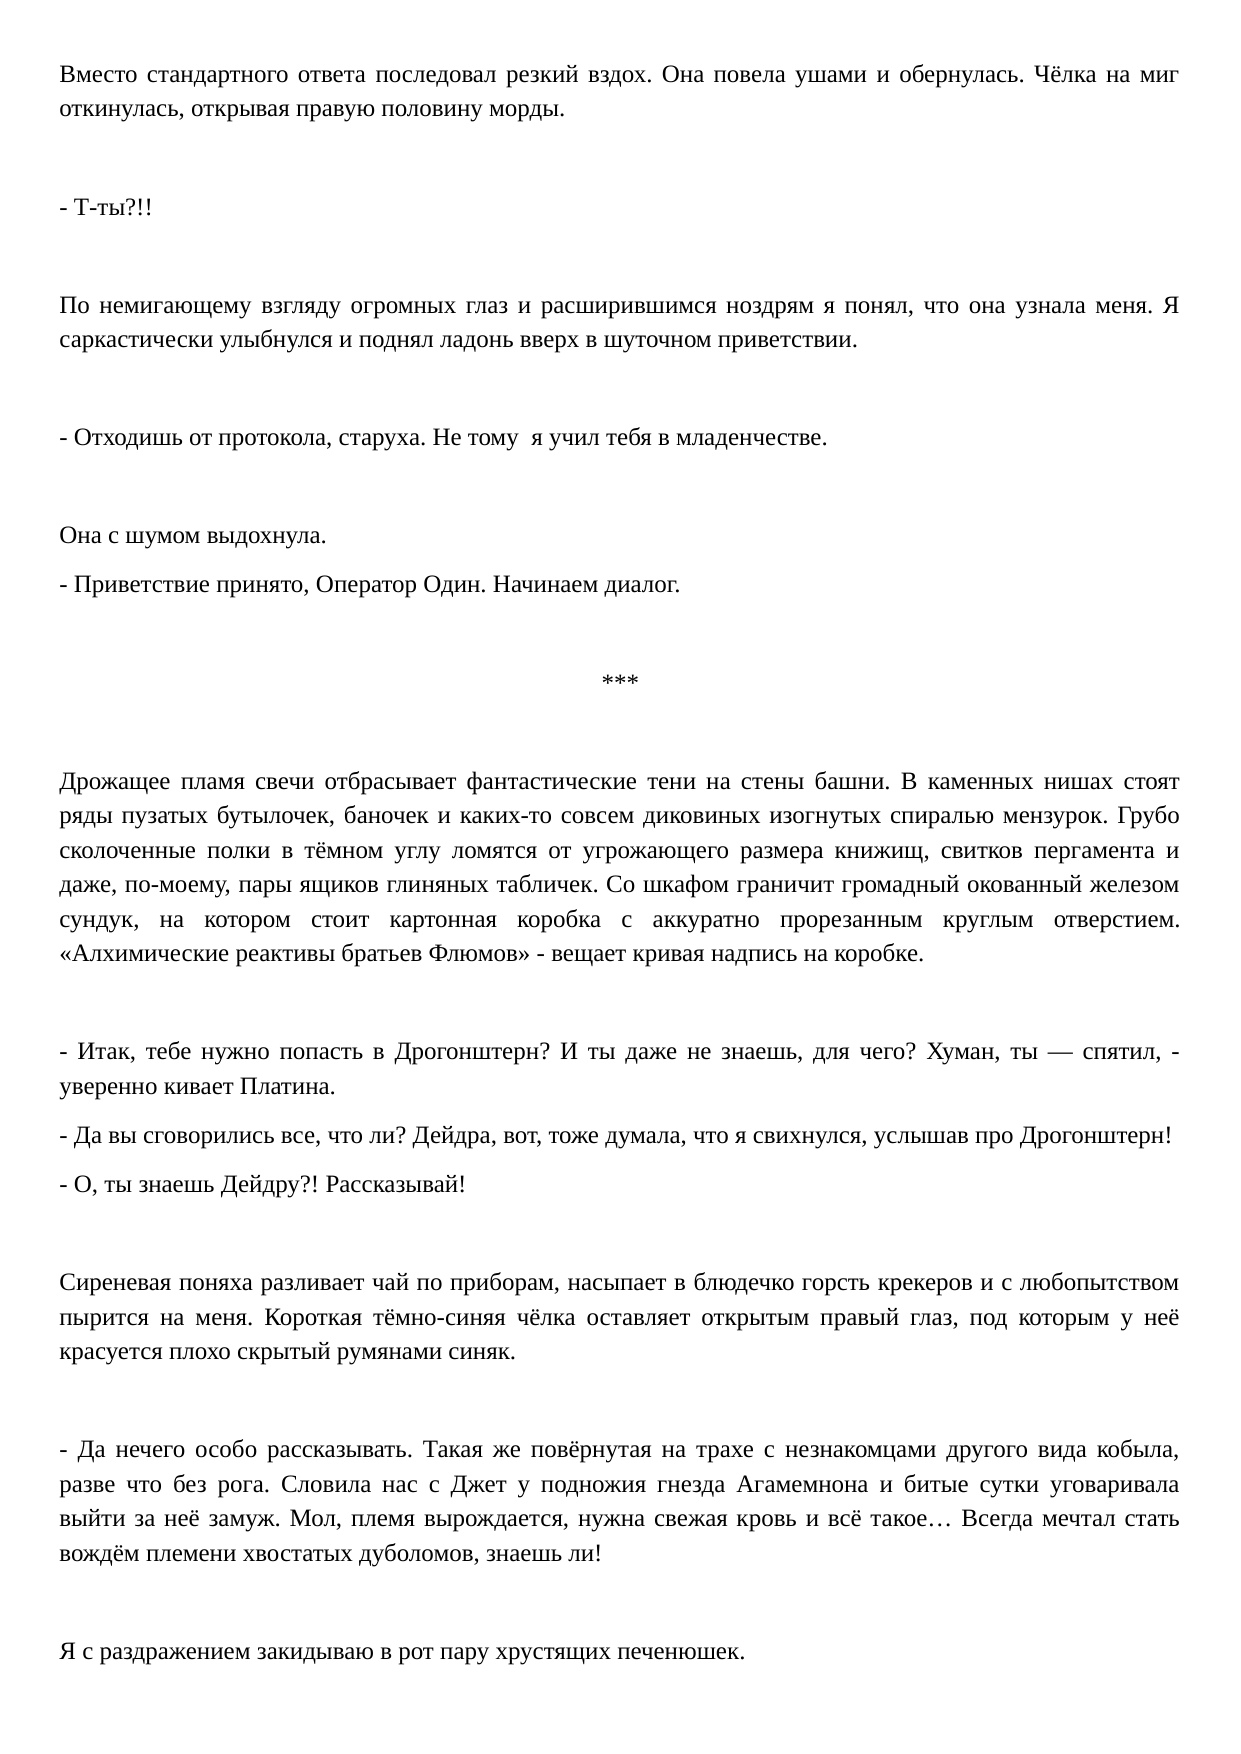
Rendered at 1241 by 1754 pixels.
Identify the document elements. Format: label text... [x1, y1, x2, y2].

text Сиреневая поняха разливает чай по приборам, насыпает в блюдечко горсть крекеров и с любопытством пырится на меня. Короткая тёмно-синяя чёлка оставляет открытым правый глаз, под которым у неё красуется плохо скрытый румянами синяк. [59, 1267, 1181, 1365]
text Вместо стандартного ответа последовал резкий вздох. Она повела ушами и обернулась. Чёлка на миг откинулась, открывая правую половину морды. [59, 59, 1181, 122]
text - Отходишь от протокола, старуха. Не тому я учил тебя в младенчестве. [59, 422, 1181, 451]
text Я с раздражением закидываю в рот пару хрустящих печенюшек. [59, 1636, 1181, 1664]
text - Да вы сговорились все, что ли? Дейдра, вот, тоже думала, что я свихнулся, услышав про Дрогонштерн! [59, 1120, 1181, 1149]
text - Т-ты?!! [59, 192, 1181, 220]
text - Да нечего особо рассказывать. Такая же повёрнутая на трахе с незнакомцами другого вида кобыла, разве что без рога. Словила нас с Джет у подножия гнезда Агамемнона и битые сутки уговаривала выйти за неё замуж. Мол, племя вырождается, нужна свежая кровь и всё такое… Всегда мечтал стать вождём племени хвостатых дуболомов, знаешь ли! [59, 1434, 1181, 1566]
text - Приветствие принято, Оператор Один. Начинаем диалог. [59, 569, 1181, 598]
text - О, ты знаешь Дейдру?! Рассказывай! [59, 1169, 1181, 1198]
text Она с шумом выдохнула. [59, 521, 1181, 549]
text - Итак, тебе нужно попасть в Дрогонштерн? И ты даже не знаешь, для чего? Хуман, ты — спятил, - уверенно кивает Платина. [59, 1036, 1181, 1099]
text *** [59, 668, 1181, 696]
text По немигающему взгляду огромных глаз и расширившимся ноздрям я понял, что она узнала меня. Я саркастически улыбнулся и поднял ладонь вверх в шуточном приветствии. [59, 290, 1181, 353]
text Дрожащее пламя свечи отбрасывает фантастические тени на стены башни. В каменных нишах стоят ряды пузатых бутылочек, баночек и каких-то совсем диковиных изогнутых спиралью мензурок. Грубо сколоченные полки в тёмном углу ломятся от угрожающего размера книжищ, свитков пергамента и даже, по-моему, пары ящиков глиняных табличек. Со шкафом граничит громадный окованный железом сундук, на котором стоит картонная коробка с аккуратно прорезанным круглым отверстием. «Алхимические реактивы братьев Флюмов» - вещает кривая надпись на коробке. [59, 766, 1181, 967]
